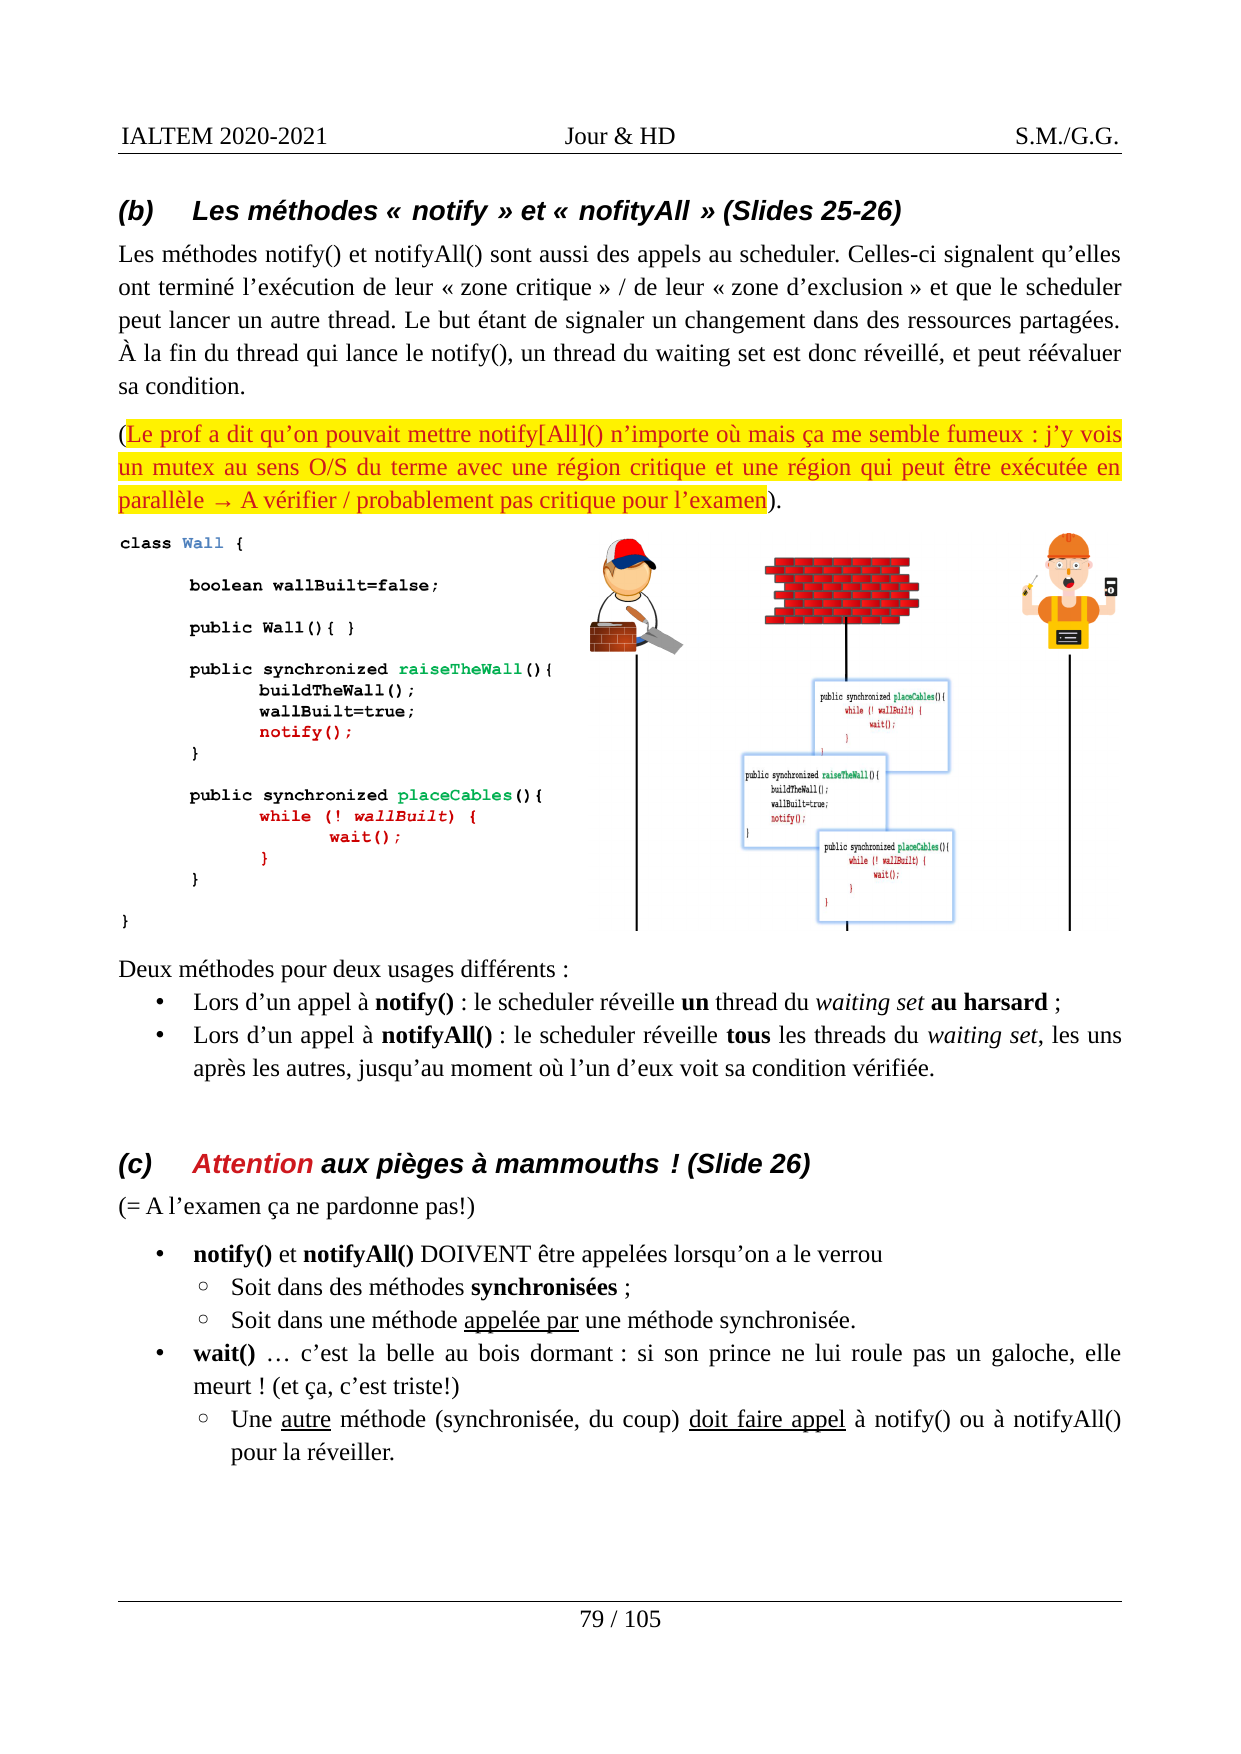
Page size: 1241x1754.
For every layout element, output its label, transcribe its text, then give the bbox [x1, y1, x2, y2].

subtitle Attention aux pièges à mammouths ! (Slide 26) [118, 1147, 1122, 1179]
picture [118, 532, 551, 931]
list wait() … c’est la belle au bois dormant : si son prince ne lui roule pas un galoche, elle meurt ! (et ça, c’est triste!) [156, 1338, 1122, 1400]
list Soit dans une méthode appelée par une méthode synchronisée. [193, 1305, 1122, 1334]
text Deux méthodes pour deux usages différents : [118, 954, 1122, 983]
text Les méthodes notify() et notifyAll() sont aussi des appels au scheduler. Celles-ci signalent qu’elles ont terminé l’exécution de leur « zone critique » / de leur « zone d’exclusion » et que le scheduler peut lancer un autre thread. Le but étant de signaler un changement dans des ressources partagées. À la fin du thread qui lance le notify(), un thread du waiting set est donc réveillé, et peut réévaluer sa condition. [118, 239, 1122, 400]
list Lors d’un appel à notifyAll() : le scheduler réveille tous les threads du waiting set, les uns après les autres, jusqu’au moment où l’un d’eux voit sa condition vérifiée. [156, 1021, 1122, 1082]
picture [587, 532, 1120, 931]
list notify() et notifyAll() DOIVENT être appelées lorsqu’on a le verrou [156, 1239, 1122, 1268]
text (= A l’examen ça ne pardonne pas!) [118, 1191, 1122, 1220]
text (Le prof a dit qu’on pouvait mettre notify[All]() n’importe où mais ça me semble fumeux : j’y vois un mutex au sens O/S du terme avec une région critique et une région qui peut être exécutée en parallèle → A vérifier / probablement pas critique pour l’examen). [118, 419, 1122, 514]
list Lors d’un appel à notify() : le scheduler réveille un thread du waiting set au harsard ; [156, 987, 1122, 1016]
list Soit dans des méthodes synchronisées ; [193, 1272, 1122, 1301]
subtitle Les méthodes « notify » et « nofityAll » (Slides 25-26) [118, 195, 1122, 227]
list Une autre méthode (synchronisée, du coup) doit faire appel à notify() ou à notifyAll() pour la réveiller. [193, 1404, 1122, 1466]
